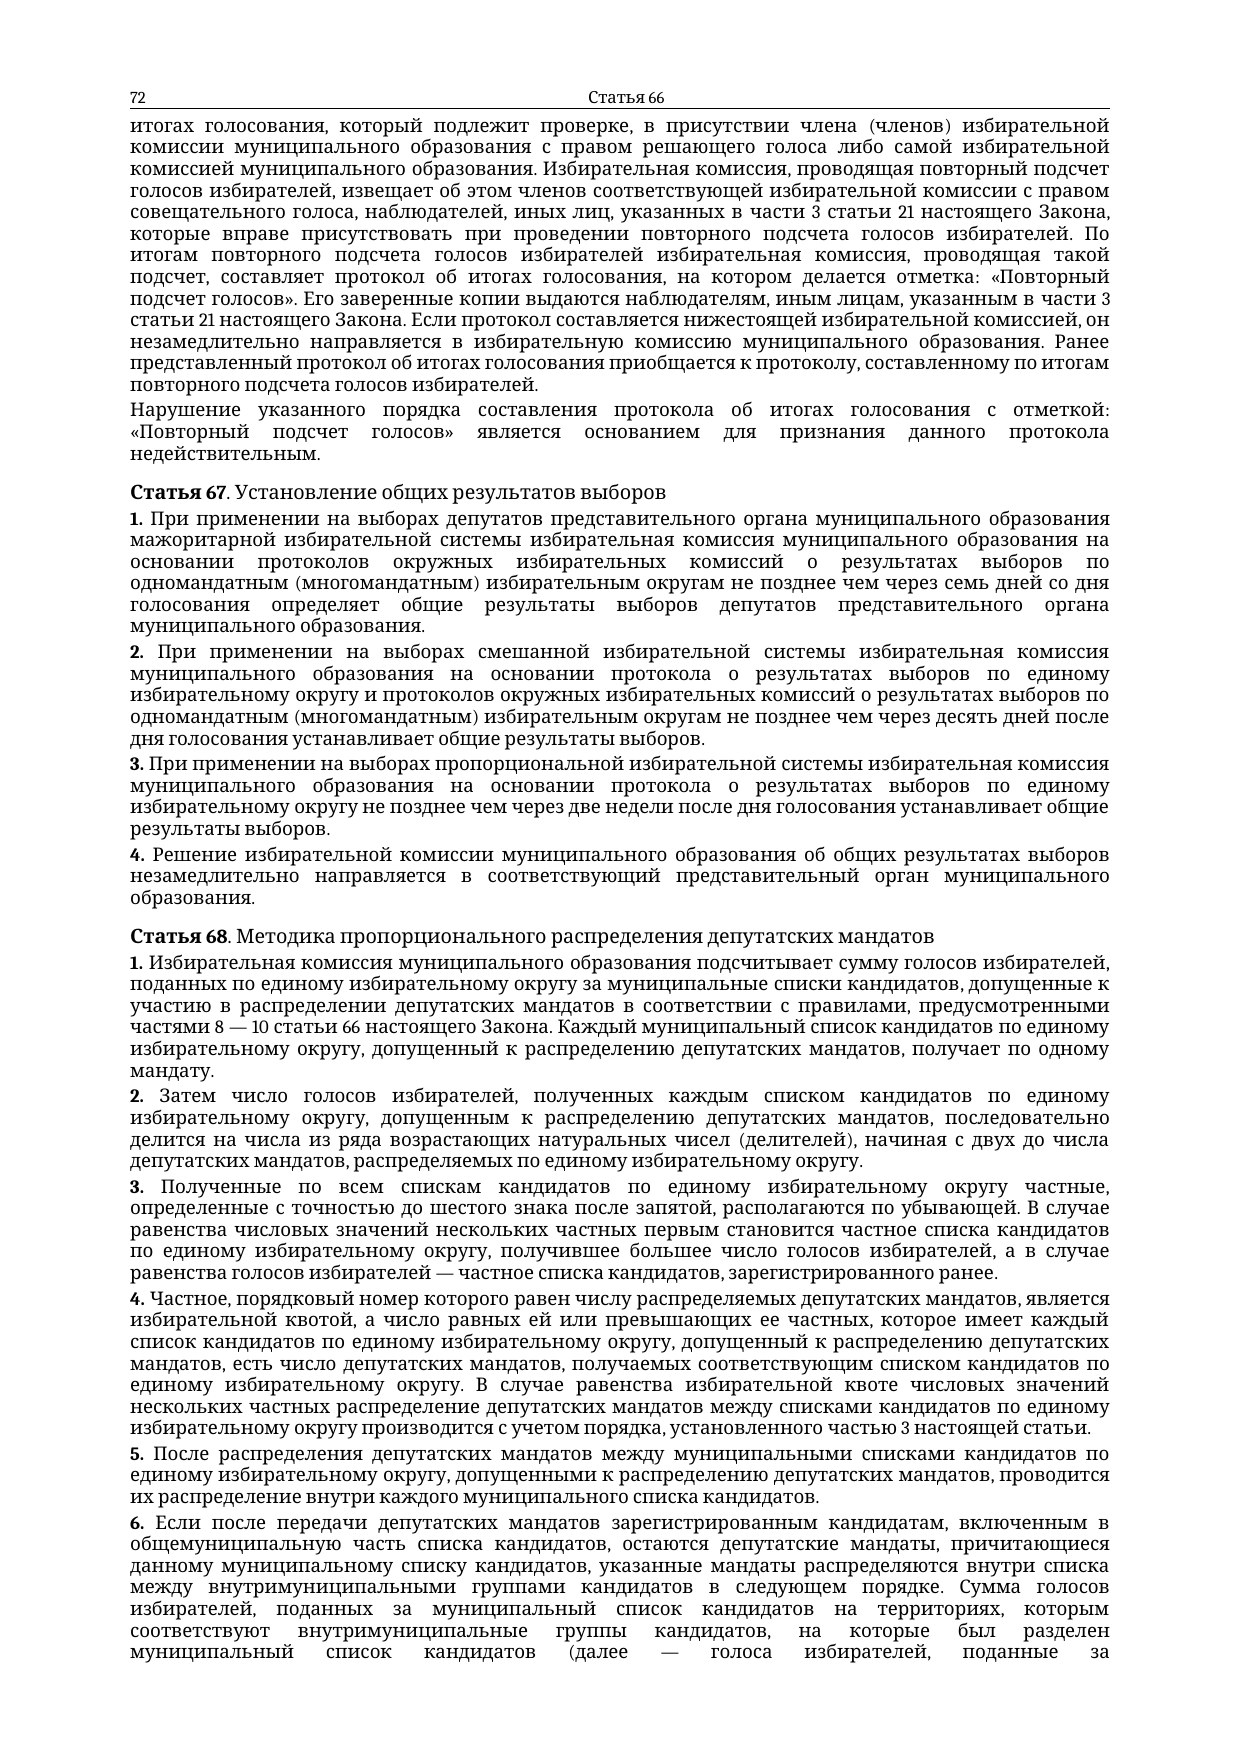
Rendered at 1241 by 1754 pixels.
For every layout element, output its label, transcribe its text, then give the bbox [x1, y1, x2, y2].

text итогах голосования, который подлежит проверке, в присутствии члена (членов) избирательной комиссии муниципального образования с правом решающего голоса либо самой избирательной комиссией муниципального образования. Избирательная комиссия, проводящая повторный подсчет голосов избирателей, извещает об этом членов соответствующей избирательной комиссии с правом совещательного голоса, наблюдателей, иных лиц, указанных в части 3 статьи 21 настоящего Закона, которые вправе присутствовать при проведении повторного подсчета голосов избирателей. По итогам повторного подсчета голосов избирателей избирательная комиссия, проводящая такой подсчет, составляет протокол об итогах голосования, на котором делается отметка: «Повторный подсчет голосов». Его заверенные копии выдаются наблюдателям, иным лицам, указанным в части 3 статьи 21 настоящего Закона. Если протокол составляется нижестоящей избирательной комиссией, он незамедлительно направляется в избирательную комиссию муниципального образования. Ранее представленный протокол об итогах голосования приобщается к протоколу, составленному по итогам повторного подсчета голосов избирателей. [130, 116, 1110, 396]
text 3. Полученные по всем спискам кандидатов по единому избирательному округу частные, определенные с точностью до шестого знака после запятой, располагаются по убывающей. В случае равенства числовых значений нескольких частных первым становится частное списка кандидатов по единому избирательному округу, получившее большее число голосов избирателей, а в случае равенства голосов избирателей — частное списка кандидатов, зарегистрированного ранее. [130, 1176, 1110, 1284]
text Нарушение указанного порядка составления протокола об итогах голосования с отметкой: «Повторный подсчет голосов» является основанием для признания данного протокола недействительным. [130, 400, 1110, 465]
text 2. При применении на выборах смешанной избирательной системы избирательная комиссия муниципального образования на основании протокола о результатах выборов по единому избирательному округу и протоколов окружных избирательных комиссий о результатах выборов по одномандатным (многомандатным) избирательным округам не позднее чем через десять дней после дня голосования устанавливает общие результаты выборов. [130, 642, 1110, 749]
text 5. После распределения депутатских мандатов между муниципальными списками кандидатов по единому избирательному округу, допущенными к распределению депутатских мандатов, проводится их распределение внутри каждого муниципального списка кандидатов. [130, 1443, 1110, 1508]
text 4. Решение избирательной комиссии муниципального образования об общих результатах выборов незамедлительно направляется в соответствующий представительный орган муниципального образования. [130, 844, 1110, 909]
text 4. Частное, порядковый номер которого равен числу распределяемых депутатских мандатов, является избирательной квотой, а число равных ей или превышающих ее частных, которое имеет каждый список кандидатов по единому избирательному округу, допущенный к распределению депутатских мандатов, есть число депутатских мандатов, получаемых соответствующим списком кандидатов по единому избирательному округу. В случае равенства избирательной квоте числовых значений нескольких частных распределение депутатских мандатов между списками кандидатов по единому избирательному округу производится с учетом порядка, установленного частью 3 настоящей статьи. [130, 1288, 1110, 1439]
text 1. Избирательная комиссия муниципального образования подсчитывает сумму голосов избирателей, поданных по единому избирательному округу за муниципальные списки кандидатов, допущенные к участию в распределении депутатских мандатов в соответствии с правилами, предусмотренными частями 8 — 10 статьи 66 настоящего Закона. Каждый муниципальный список кандидатов по единому избирательному округу, допущенный к распределению депутатских мандатов, получает по одному мандату. [130, 952, 1110, 1082]
subtitle Статья 67. Установление общих результатов выборов [130, 481, 1110, 504]
text 6. Если после передачи депутатских мандатов зарегистрированным кандидатам, включенным в общемуниципальную часть списка кандидатов, остаются депутатские мандаты, причитающиеся данному муниципальному списку кандидатов, указанные мандаты распределяются внутри списка между внутримуниципальными группами кандидатов в следующем порядке. Сумма голосов избирателей, поданных за муниципальный список кандидатов на территориях, которым соответствуют внутримуниципальные группы кандидатов, на которые был разделен муниципальный список кандидатов (далее — голоса избирателей, поданные за [130, 1512, 1110, 1663]
text 1. При применении на выборах депутатов представительного органа муниципального образования мажоритарной избирательной системы избирательная комиссия муниципального образования на основании протоколов окружных избирательных комиссий о результатах выборов по одномандатным (многомандатным) избирательным округам не позднее чем через семь дней со дня голосования определяет общие результаты выборов депутатов представительного органа муниципального образования. [130, 508, 1110, 638]
text 2. Затем число голосов избирателей, полученных каждым списком кандидатов по единому избирательному округу, допущенным к распределению депутатских мандатов, последовательно делится на числа из ряда возрастающих натуральных чисел (делителей), начиная с двух до числа депутатских мандатов, распределяемых по единому избирательному округу. [130, 1086, 1110, 1172]
subtitle Статья 68. Методика пропорционального распределения депутатских мандатов [130, 925, 1110, 948]
text 3. При применении на выборах пропорциональной избирательной системы избирательная комиссия муниципального образования на основании протокола о результатах выборов по единому избирательному округу не позднее чем через две недели после дня голосования устанавливает общие результаты выборов. [130, 754, 1110, 840]
